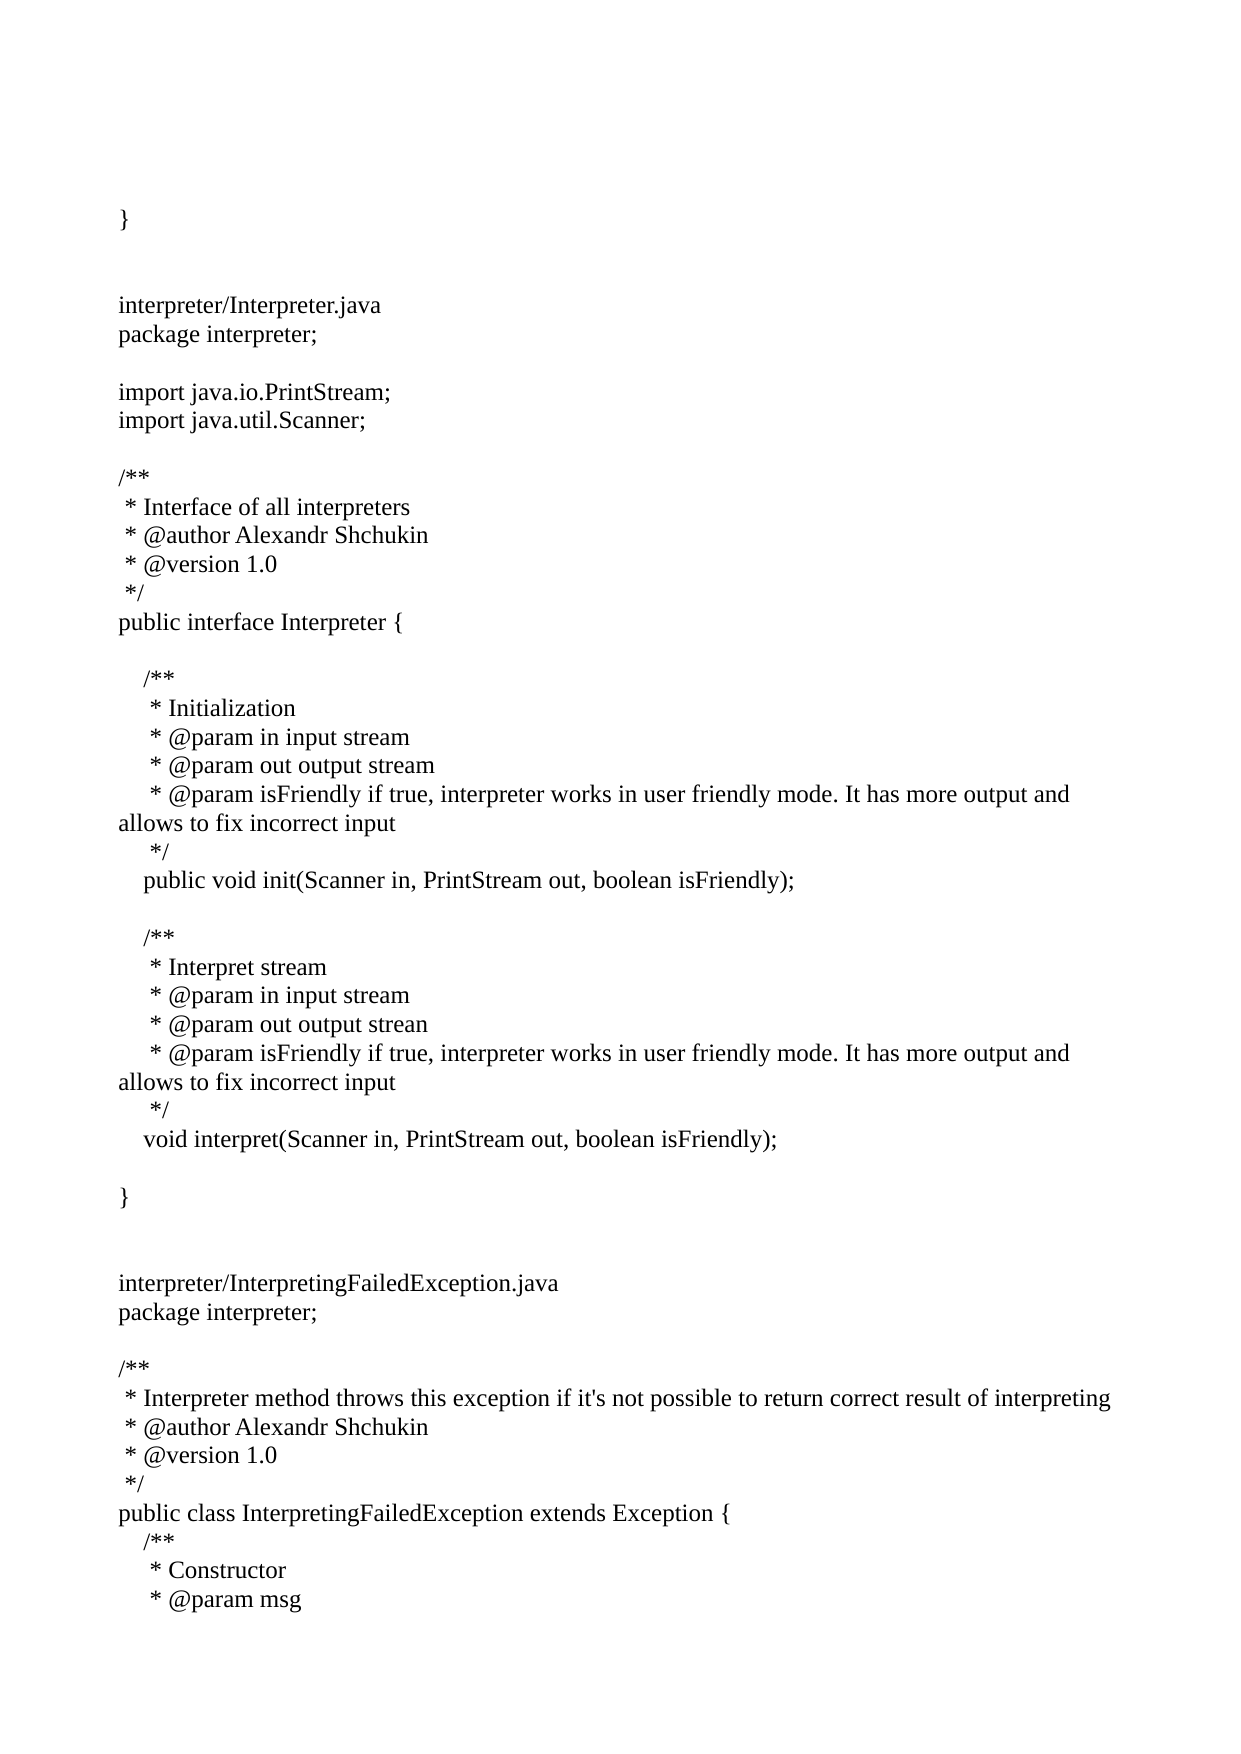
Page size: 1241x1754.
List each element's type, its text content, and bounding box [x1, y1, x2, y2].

text import java.util.Scanner; [118, 406, 1122, 434]
text /** [118, 1527, 1122, 1556]
text * Interpret stream [118, 952, 1122, 981]
text /** [118, 664, 1122, 693]
text package interpreter; [118, 1297, 1122, 1326]
text * @param in input stream [118, 981, 1122, 1009]
text } [118, 204, 1122, 233]
text public class InterpretingFailedException extends Exception { [118, 1498, 1122, 1527]
text * @author Alexandr Shchukin [118, 521, 1122, 549]
text interpreter/InterpretingFailedException.java [118, 1268, 1122, 1297]
text * @param isFriendly if true, interpreter works in user friendly mode. It has more output and allows to fix incorrect input [118, 1038, 1122, 1096]
text /** [118, 463, 1122, 492]
text /** [118, 923, 1122, 952]
text * @author Alexandr Shchukin [118, 1412, 1122, 1441]
text * @param out output stream [118, 751, 1122, 779]
text */ [118, 1469, 1122, 1498]
text * @param isFriendly if true, interpreter works in user friendly mode. It has more output and allows to fix incorrect input [118, 779, 1122, 837]
text interpreter/Interpreter.java [118, 291, 1122, 319]
text public void init(Scanner in, PrintStream out, boolean isFriendly); [118, 866, 1122, 894]
text * @param in input stream [118, 722, 1122, 751]
text */ [118, 578, 1122, 607]
text import java.io.PrintStream; [118, 377, 1122, 406]
text * Constructor [118, 1556, 1122, 1584]
text * Interface of all interpreters [118, 492, 1122, 521]
text public interface Interpreter { [118, 607, 1122, 636]
text * @version 1.0 [118, 1441, 1122, 1469]
text * @param out output strean [118, 1009, 1122, 1038]
text /** [118, 1354, 1122, 1383]
text * Initialization [118, 693, 1122, 722]
text */ [118, 837, 1122, 866]
text * @param msg [118, 1584, 1122, 1613]
text * Interpreter method throws this exception if it's not possible to return correct result of interpreting [118, 1383, 1122, 1412]
text */ [118, 1096, 1122, 1124]
text * @version 1.0 [118, 549, 1122, 578]
text } [118, 1182, 1122, 1211]
text package interpreter; [118, 319, 1122, 348]
text void interpret(Scanner in, PrintStream out, boolean isFriendly); [118, 1124, 1122, 1153]
